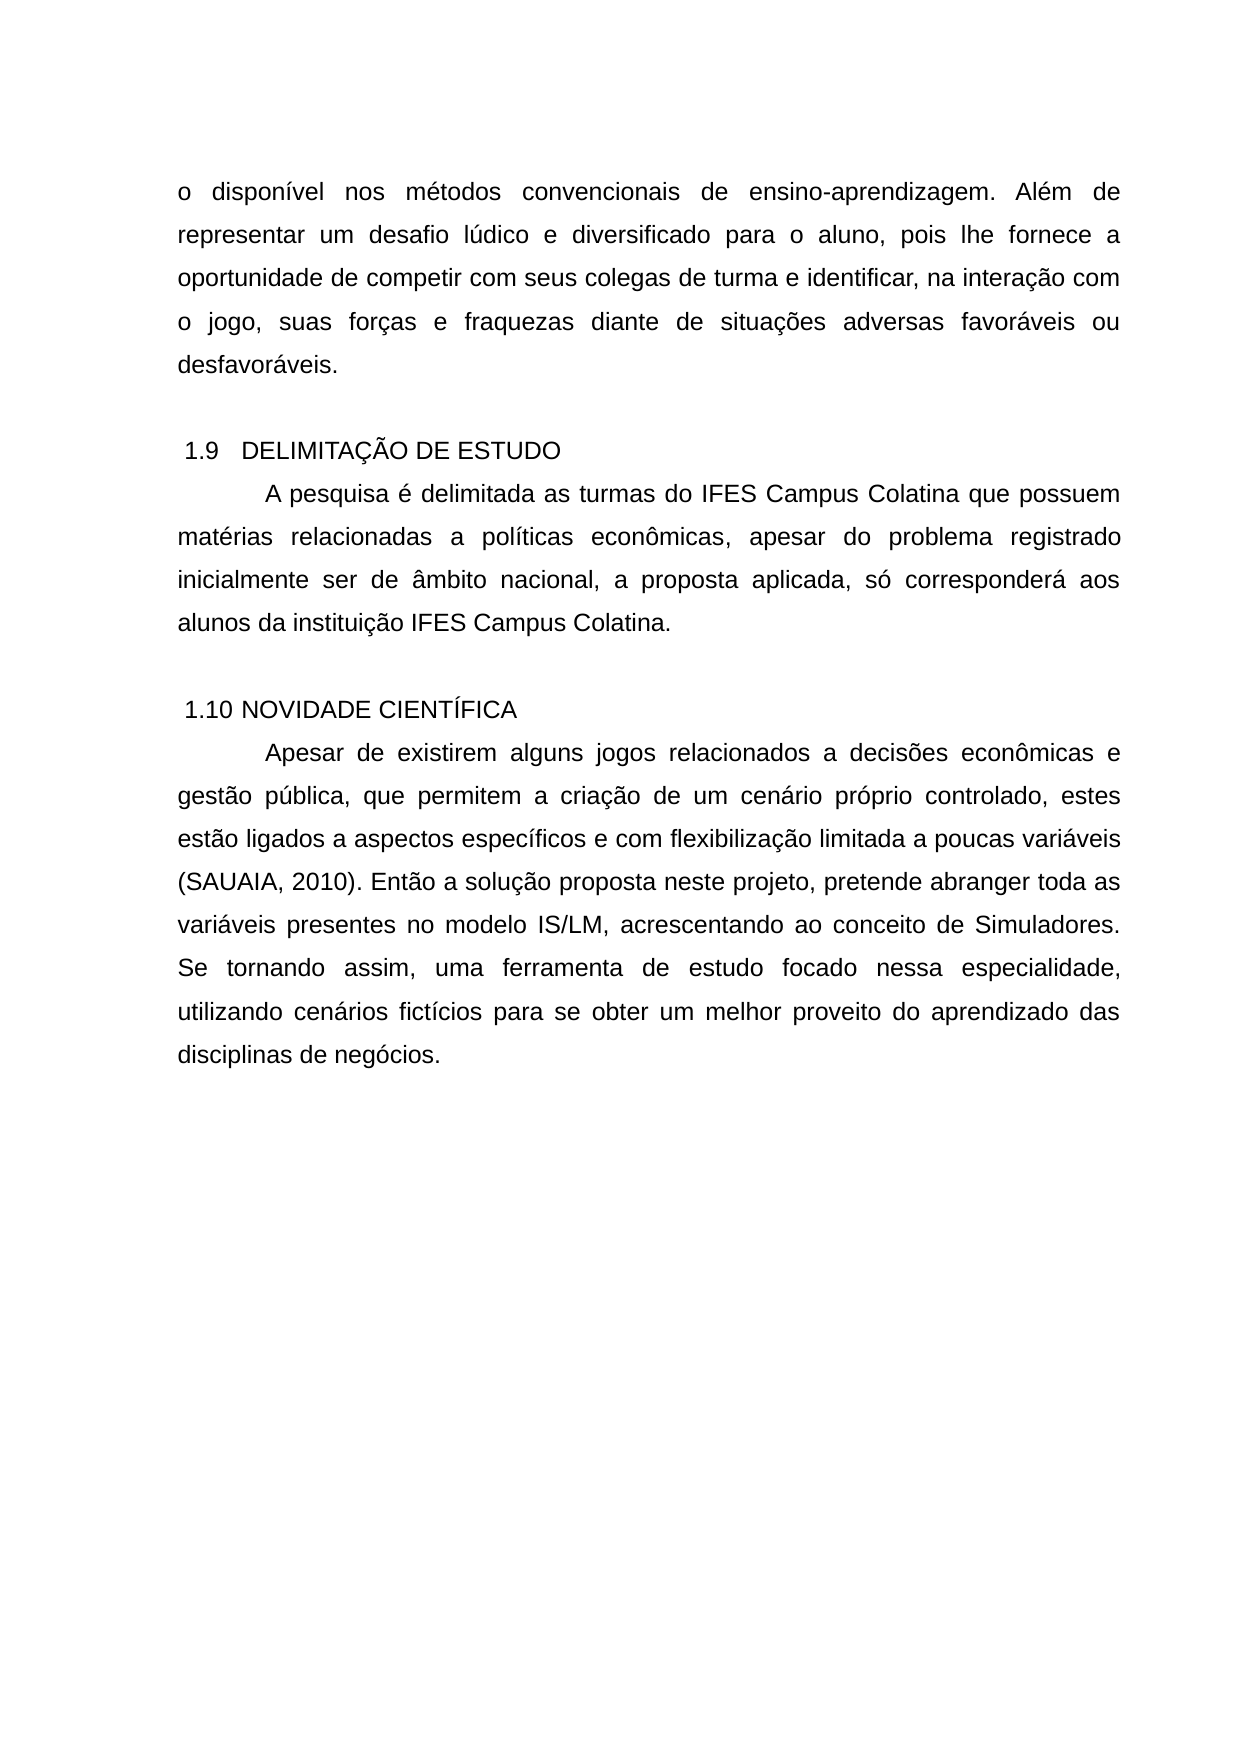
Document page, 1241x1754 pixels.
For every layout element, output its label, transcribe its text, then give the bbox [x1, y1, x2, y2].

text o disponível nos métodos convencionais de ensino-aprendizagem. Além de representar um desafio lúdico e diversificado para o aluno, pois lhe fornece a oportunidade de competir com seus colegas de turma e identificar, na interação com o jogo, suas forças e fraquezas diante de situações adversas favoráveis ou desfavoráveis. [177, 177, 1122, 378]
text A pesquisa é delimitada as turmas do IFES Campus Colatina que possuem matérias relacionadas a políticas econômicas, apesar do problema registrado inicialmente ser de âmbito nacional, a proposta aplicada, só corresponderá aos alunos da instituição IFES Campus Colatina. [177, 479, 1122, 637]
text Apesar de existirem alguns jogos relacionados a decisões econômicas e gestão pública, que permitem a criação de um cenário próprio controlado, estes estão ligados a aspectos específicos e com flexibilização limitada a poucas variáveis (SAUAIA, 2010). Então a solução proposta neste projeto, pretende abranger toda as variáveis presentes no modelo IS/LM, acrescentando ao conceito de Simuladores. Se tornando assim, uma ferramenta de estudo focado nessa especialidade, utilizando cenários fictícios para se obter um melhor proveito do aprendizado das disciplinas de negócios. [177, 738, 1122, 1068]
subtitle Delimitação de estudo [177, 436, 1122, 465]
subtitle Novidade científica [177, 695, 1122, 723]
